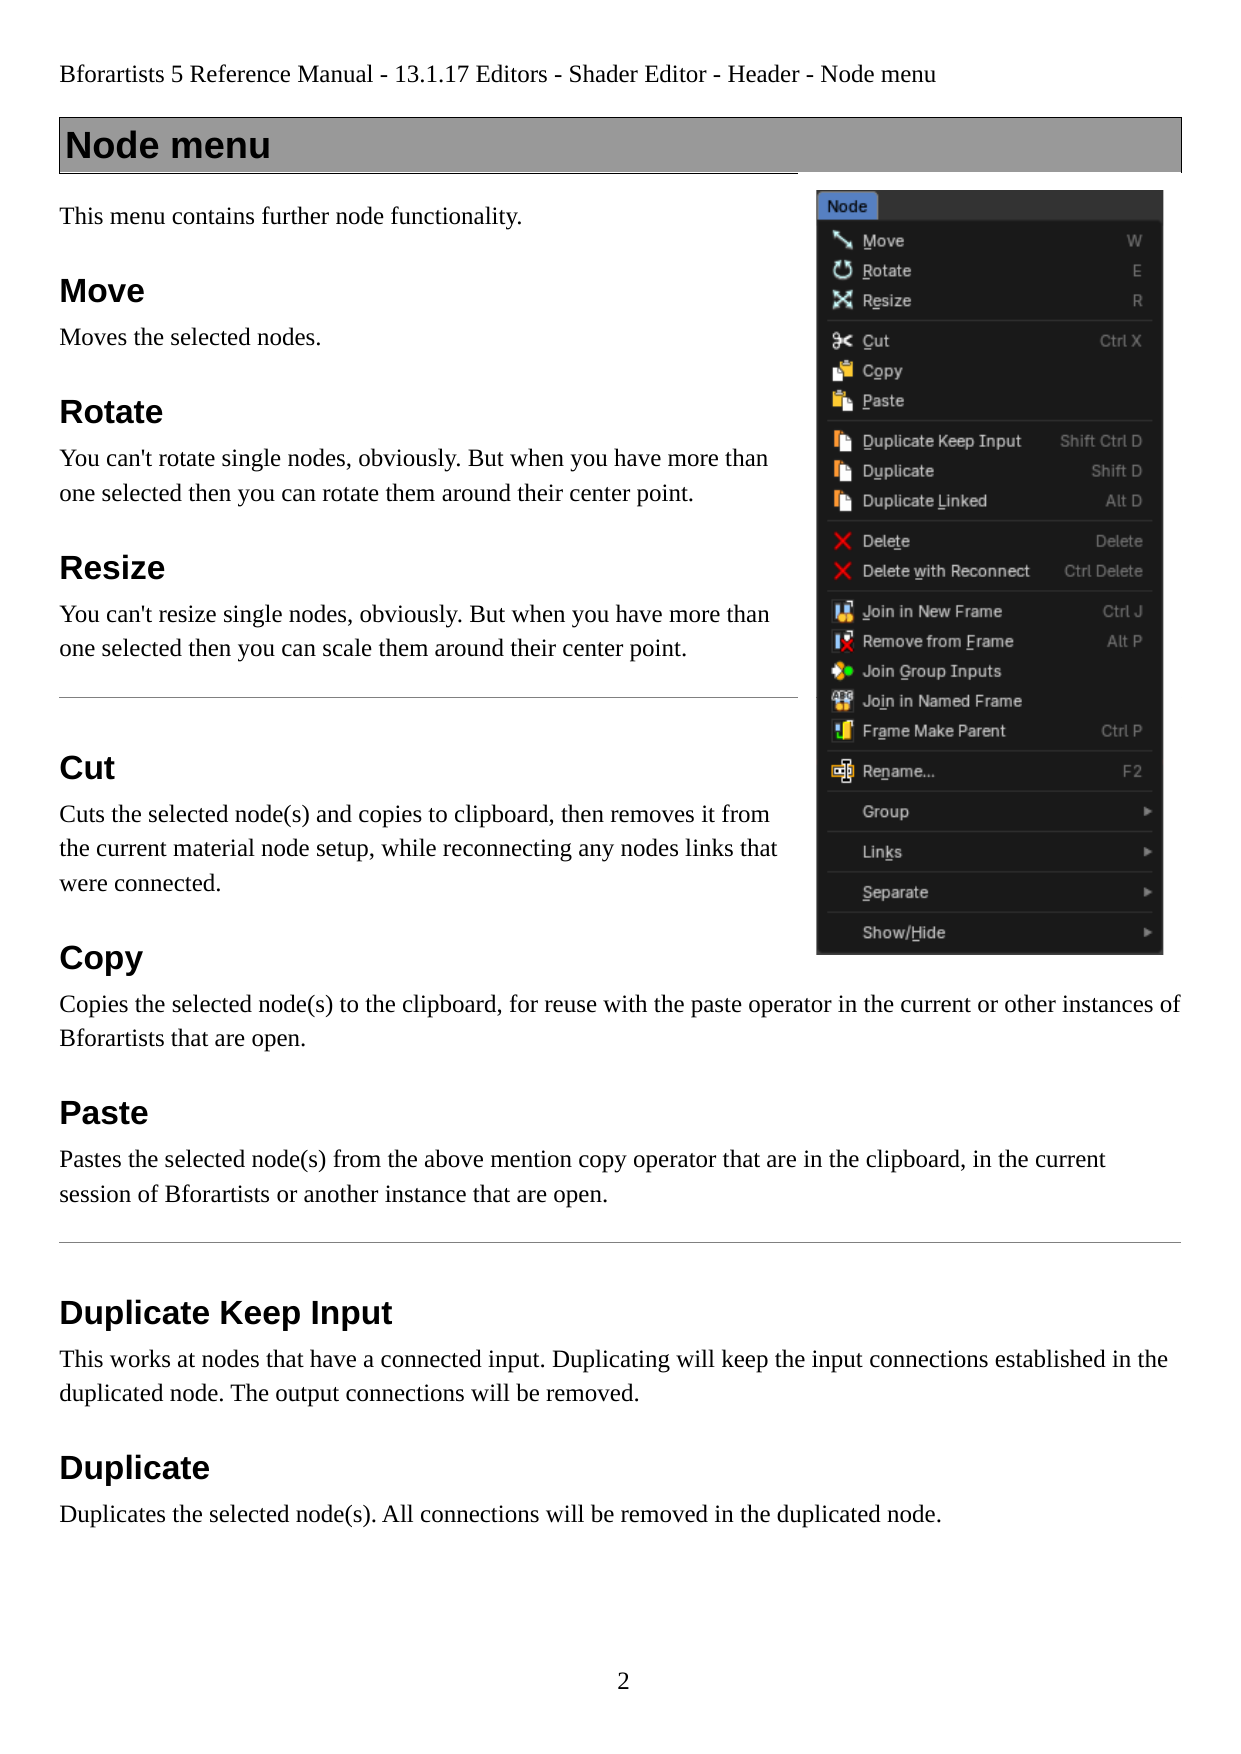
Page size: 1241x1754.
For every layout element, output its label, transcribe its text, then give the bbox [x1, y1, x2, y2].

subtitle Rotate [59, 392, 798, 431]
picture [816, 190, 1164, 955]
text This menu contains further node functionality. [59, 201, 798, 230]
subtitle Copy [59, 937, 1181, 976]
text You can't resize single nodes, obviously. But when you have more than one selected then you can scale them around their center point. [59, 599, 798, 662]
subtitle Duplicate Keep Input [59, 1293, 1181, 1331]
text Moves the selected nodes. [59, 322, 798, 351]
table_header Node menu [60, 118, 1181, 172]
subtitle Duplicate [59, 1448, 1181, 1487]
subtitle Resize [59, 548, 798, 586]
subtitle Paste [59, 1093, 1181, 1132]
text Cuts the selected node(s) and copies to clipboard, then removes it from the current material node setup, while reconnecting any nodes links that were connected. [59, 799, 798, 896]
text This works at nodes that have a connected input. Duplicating will keep the input connections established in the duplicated node. The output connections will be removed. [59, 1344, 1181, 1407]
subtitle Move [59, 271, 798, 310]
subtitle Cut [59, 747, 798, 786]
text Copies the selected node(s) to the clipboard, for reuse with the paste operator in the current or other instances of Bforartists that are open. [59, 989, 1181, 1052]
text You can't rotate single nodes, obviously. But when you have more than one selected then you can rotate them around their center point. [59, 443, 798, 507]
text Pastes the selected node(s) from the above mention copy operator that are in the clipboard, in the current session of Bforartists or another instance that are open. [59, 1144, 1181, 1207]
text Duplicates the selected node(s). All connections will be removed in the duplicated node. [59, 1499, 1181, 1528]
